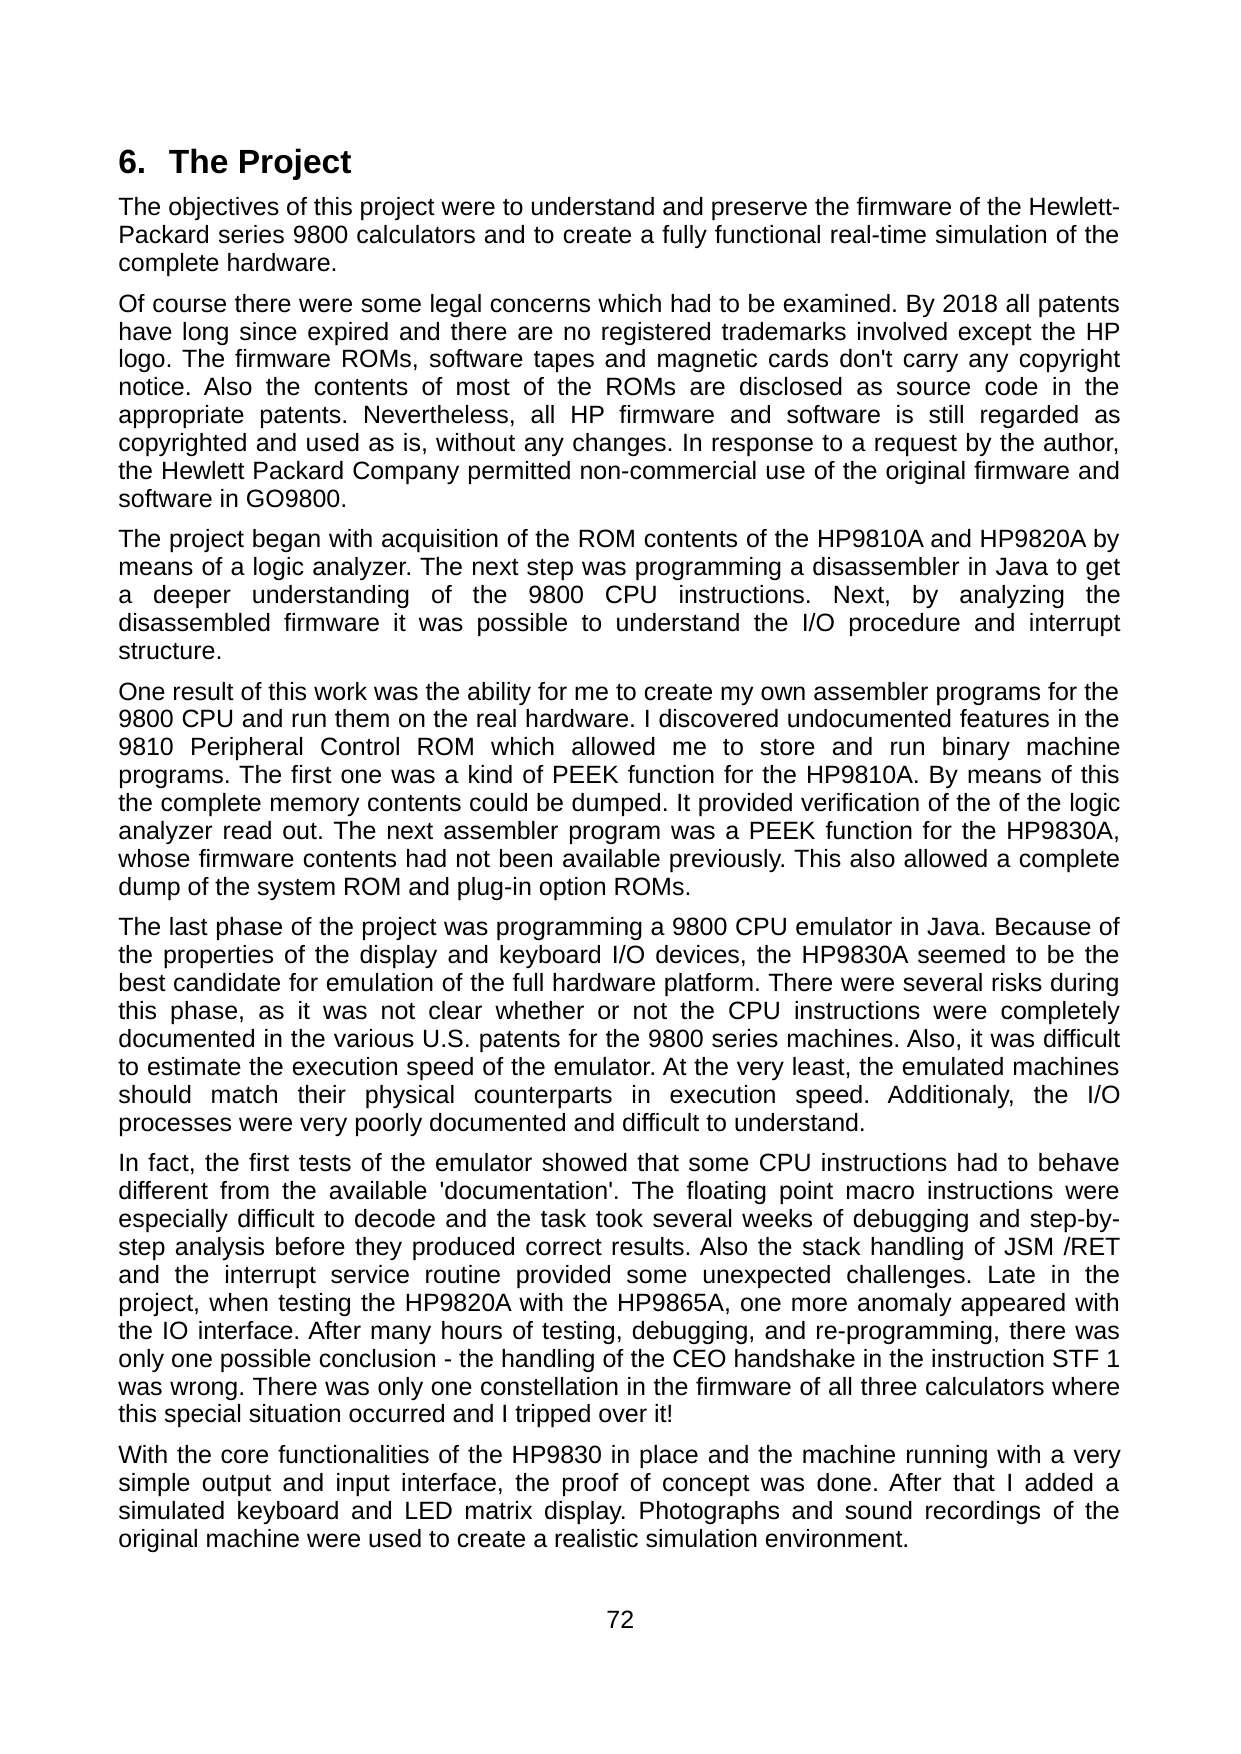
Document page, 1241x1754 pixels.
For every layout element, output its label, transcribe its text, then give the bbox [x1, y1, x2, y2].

text Of course there were some legal concerns which had to be examined. By 2018 all patents have long since expired and there are no registered trademarks involved except the HP logo. The firmware ROMs, software tapes and magnetic cards don't carry any copyright notice. Also the contents of most of the ROMs are disclosed as source code in the appropriate patents. Nevertheless, all HP firmware and software is still regarded as copyrighted and used as is, without any changes. In response to a request by the author, the Hewlett Packard Company permitted non-commercial use of the original firmware and software in GO9800. [118, 289, 1122, 513]
subtitle The Project [118, 143, 1122, 181]
text One result of this work was the ability for me to create my own assembler programs for the 9800 CPU and run them on the real hardware. I discovered undocumented features in the 9810 Peripheral Control ROM which allowed me to store and run binary machine programs. The first one was a kind of PEEK function for the HP9810A. By means of this the complete memory contents could be dumped. It provided verification of the of the logic analyzer read out. The next assembler program was a PEEK function for the HP9830A, whose firmware contents had not been available previously. This also allowed a complete dump of the system ROM and plug-in option ROMs. [118, 677, 1122, 901]
text With the core functionalities of the HP9830 in place and the machine running with a very simple output and input interface, the proof of concept was done. After that I added a simulated keyboard and LED matrix display. Photographs and sound recordings of the original machine were used to create a realistic simulation environment. [118, 1441, 1122, 1552]
text The objectives of this project were to understand and preserve the firmware of the Hewlett-Packard series 9800 calculators and to create a fully functional real-time simulation of the complete hardware. [118, 193, 1122, 277]
text The project began with acquisition of the ROM contents of the HP9810A and HP9820A by means of a logic analyzer. The next step was programming a disassembler in Java to get a deeper understanding of the 9800 CPU instructions. Next, by analyzing the disassembled firmware it was possible to understand the I/O procedure and interrupt structure. [118, 525, 1122, 665]
text The last phase of the project was programming a 9800 CPU emulator in Java. Because of the properties of the display and keyboard I/O devices, the HP9830A seemed to be the best candidate for emulation of the full hardware platform. There were several risks during this phase, as it was not clear whether or not the CPU instructions were completely documented in the various U.S. patents for the 9800 series machines. Also, it was difficult to estimate the execution speed of the emulator. At the very least, the emulated machines should match their physical counterparts in execution speed. Additionaly, the I/O processes were very poorly documented and difficult to understand. [118, 913, 1122, 1136]
text In fact, the first tests of the emulator showed that some CPU instructions had to behave different from the available 'documentation'. The floating point macro instructions were especially difficult to decode and the task took several weeks of debugging and step-by-step analysis before they produced correct results. Also the stack handling of JSM /RET and the interrupt service routine provided some unexpected challenges. Late in the project, when testing the HP9820A with the HP9865A, one more anomaly appeared with the IO interface. After many hours of testing, debugging, and re-programming, there was only one possible conclusion - the handling of the CEO handshake in the instruction STF 1 was wrong. There was only one constellation in the firmware of all three calculators where this special situation occurred and I tripped over it! [118, 1149, 1122, 1428]
